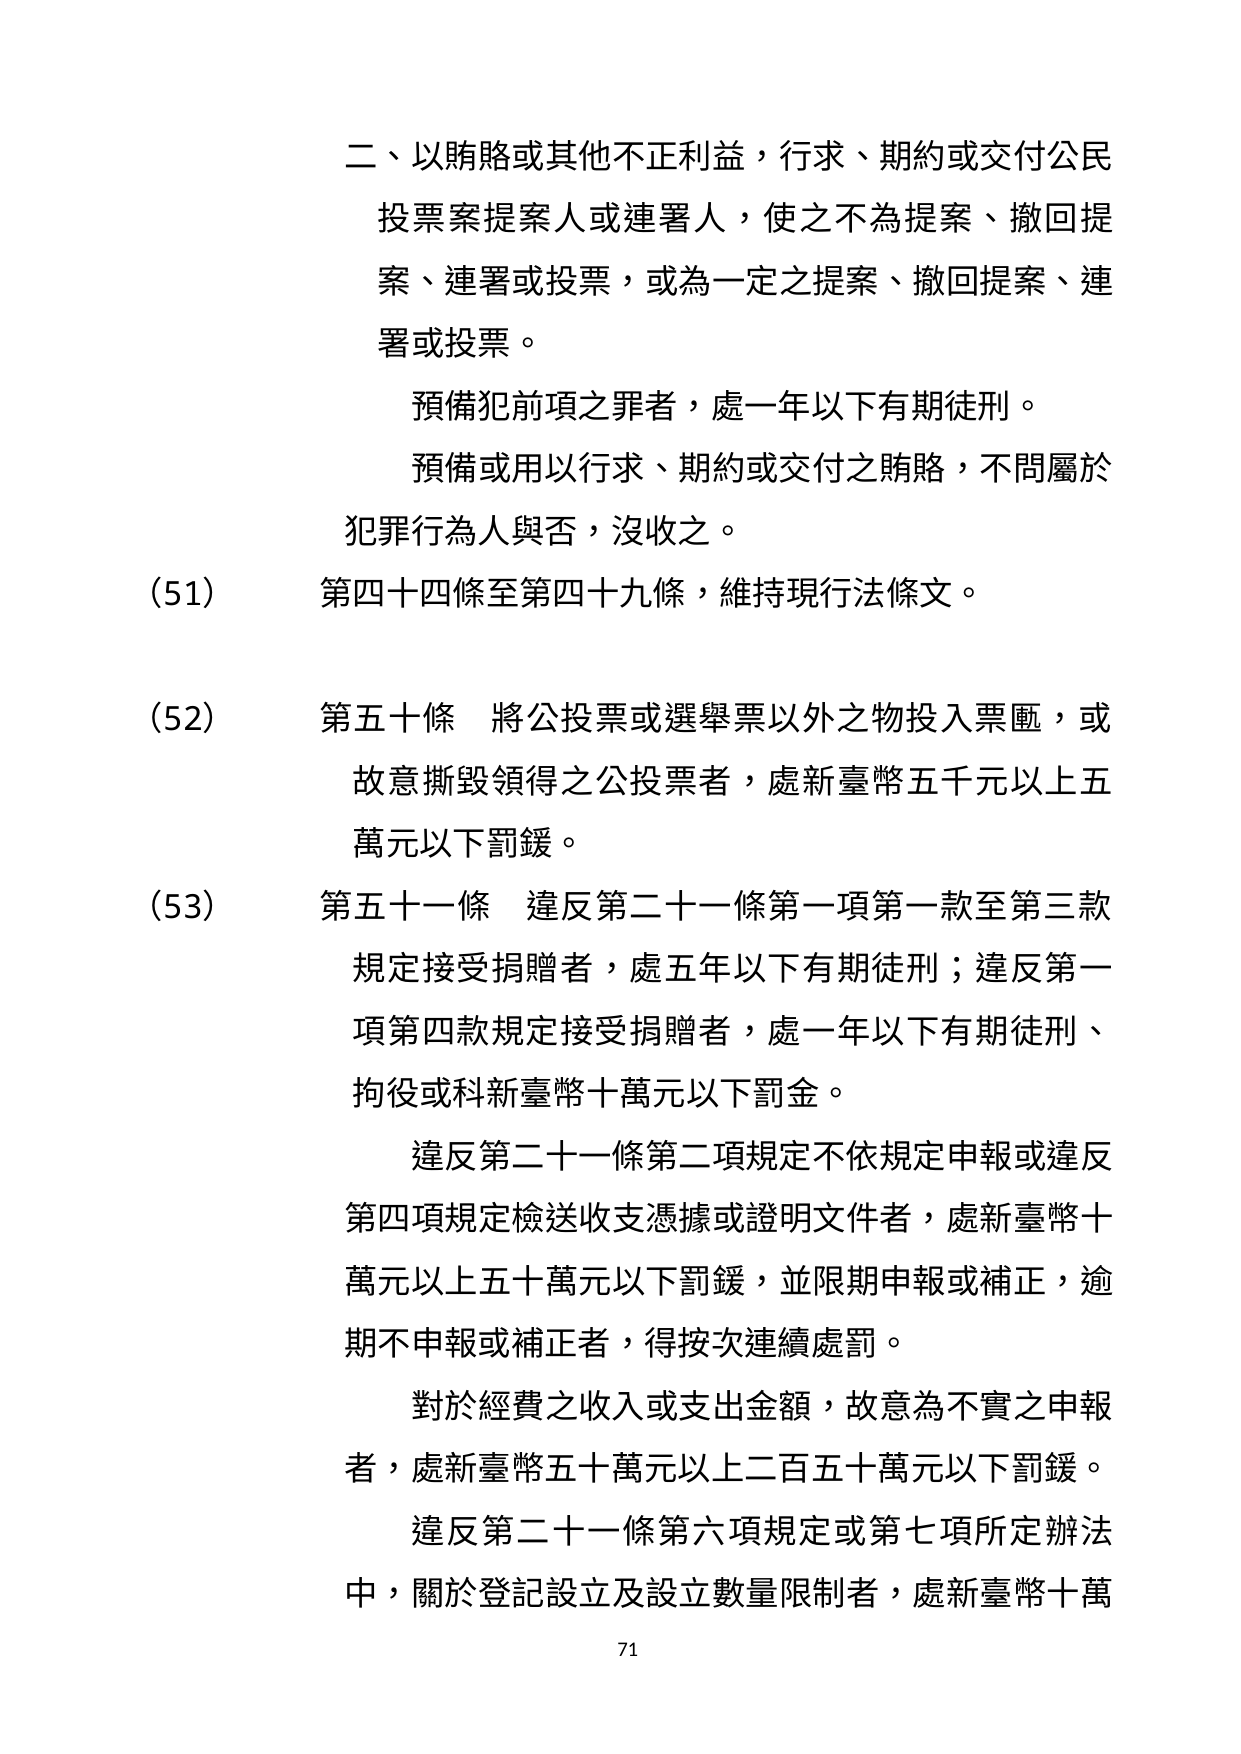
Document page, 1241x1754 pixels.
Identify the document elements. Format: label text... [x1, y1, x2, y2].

table_cell 第五十條 將公投票或選舉票以外之物投入票匭，或故意撕毀領得之公投票者，處新臺幣五千元以上五萬元以下罰鍰。 [296, 675, 1137, 862]
table_cell [118, 112, 296, 550]
table_cell [118, 675, 296, 862]
table_cell 第五十一條 違反第二十一條第一項第一款至第三款規定接受捐贈者，處五年以下有期徒刑；違反第一項第四款規定接受捐贈者，處一年以下有期徒刑、拘役或科新臺幣十萬元以下罰金。 違反第二十一條第二項規定不依規定申報或違反第四項規定檢送收支憑據或證明文件者，處新臺幣十萬元以上五十萬元以下罰鍰，並限期申報或補正，逾期不申報或補正者，得按次連續處罰。 對於經費之收入或支出金額，故意為不實之申報者，處新臺幣五十萬元以上二百五十萬元以下罰鍰。 違反第二十一條第六項規定或第七項所定辦法中，關於登記設立及設立數量限制者，處新臺幣十萬 [296, 862, 1137, 1612]
table_cell 二、以賄賂或其他不正利益，行求、期約或交付公民投票案提案人或連署人，使之不為提案、撤回提案、連署或投票，或為一定之提案、撤回提案、連署或投票。 預備犯前項之罪者，處一年以下有期徒刑。 預備或用以行求、期約或交付之賄賂，不問屬於犯罪行為人與否，沒收之。 [296, 112, 1137, 550]
table_cell 第四十四條至第四十九條，維持現行法條文。 [296, 550, 1137, 675]
table_cell [118, 862, 296, 1612]
table_cell [118, 550, 296, 675]
